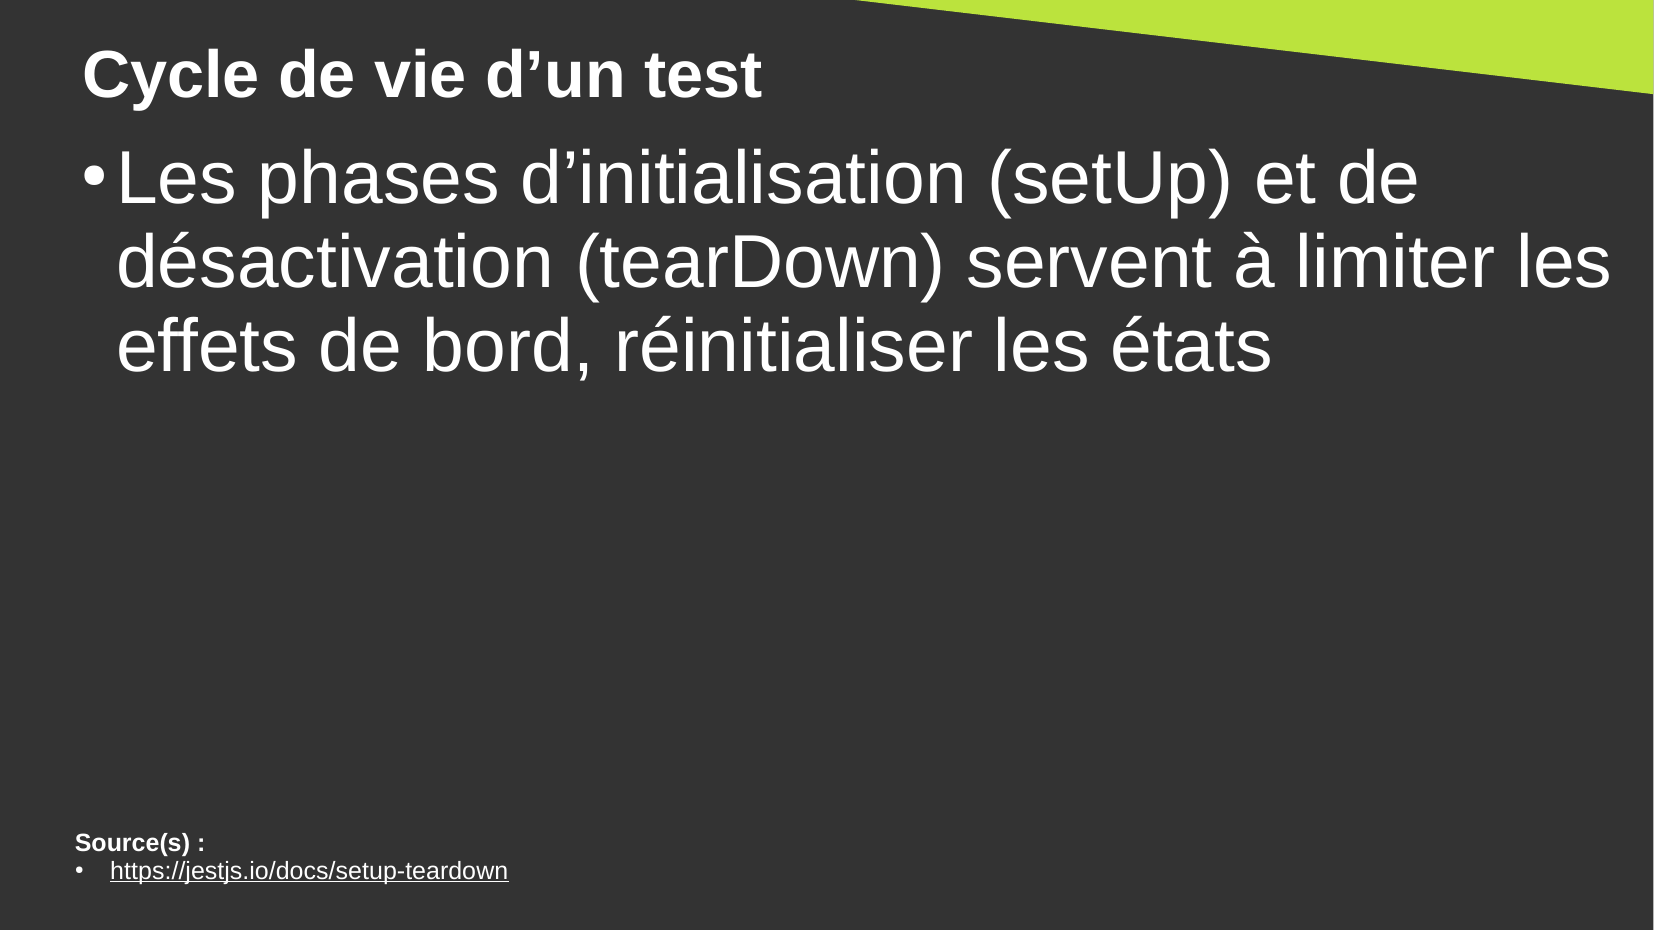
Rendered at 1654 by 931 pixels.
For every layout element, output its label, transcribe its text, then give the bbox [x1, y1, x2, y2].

title Cycle de vie d’un test [82, 37, 1571, 112]
text_box [855, 0, 1654, 95]
list Les phases d’initialisation (setUp) et de désactivation (tearDown) servent à limiter les effets de bord, réinitialiser les états [80, 135, 1619, 839]
text_box Source(s) : https://jestjs.io/docs/setup-teardown [60, 821, 1546, 906]
